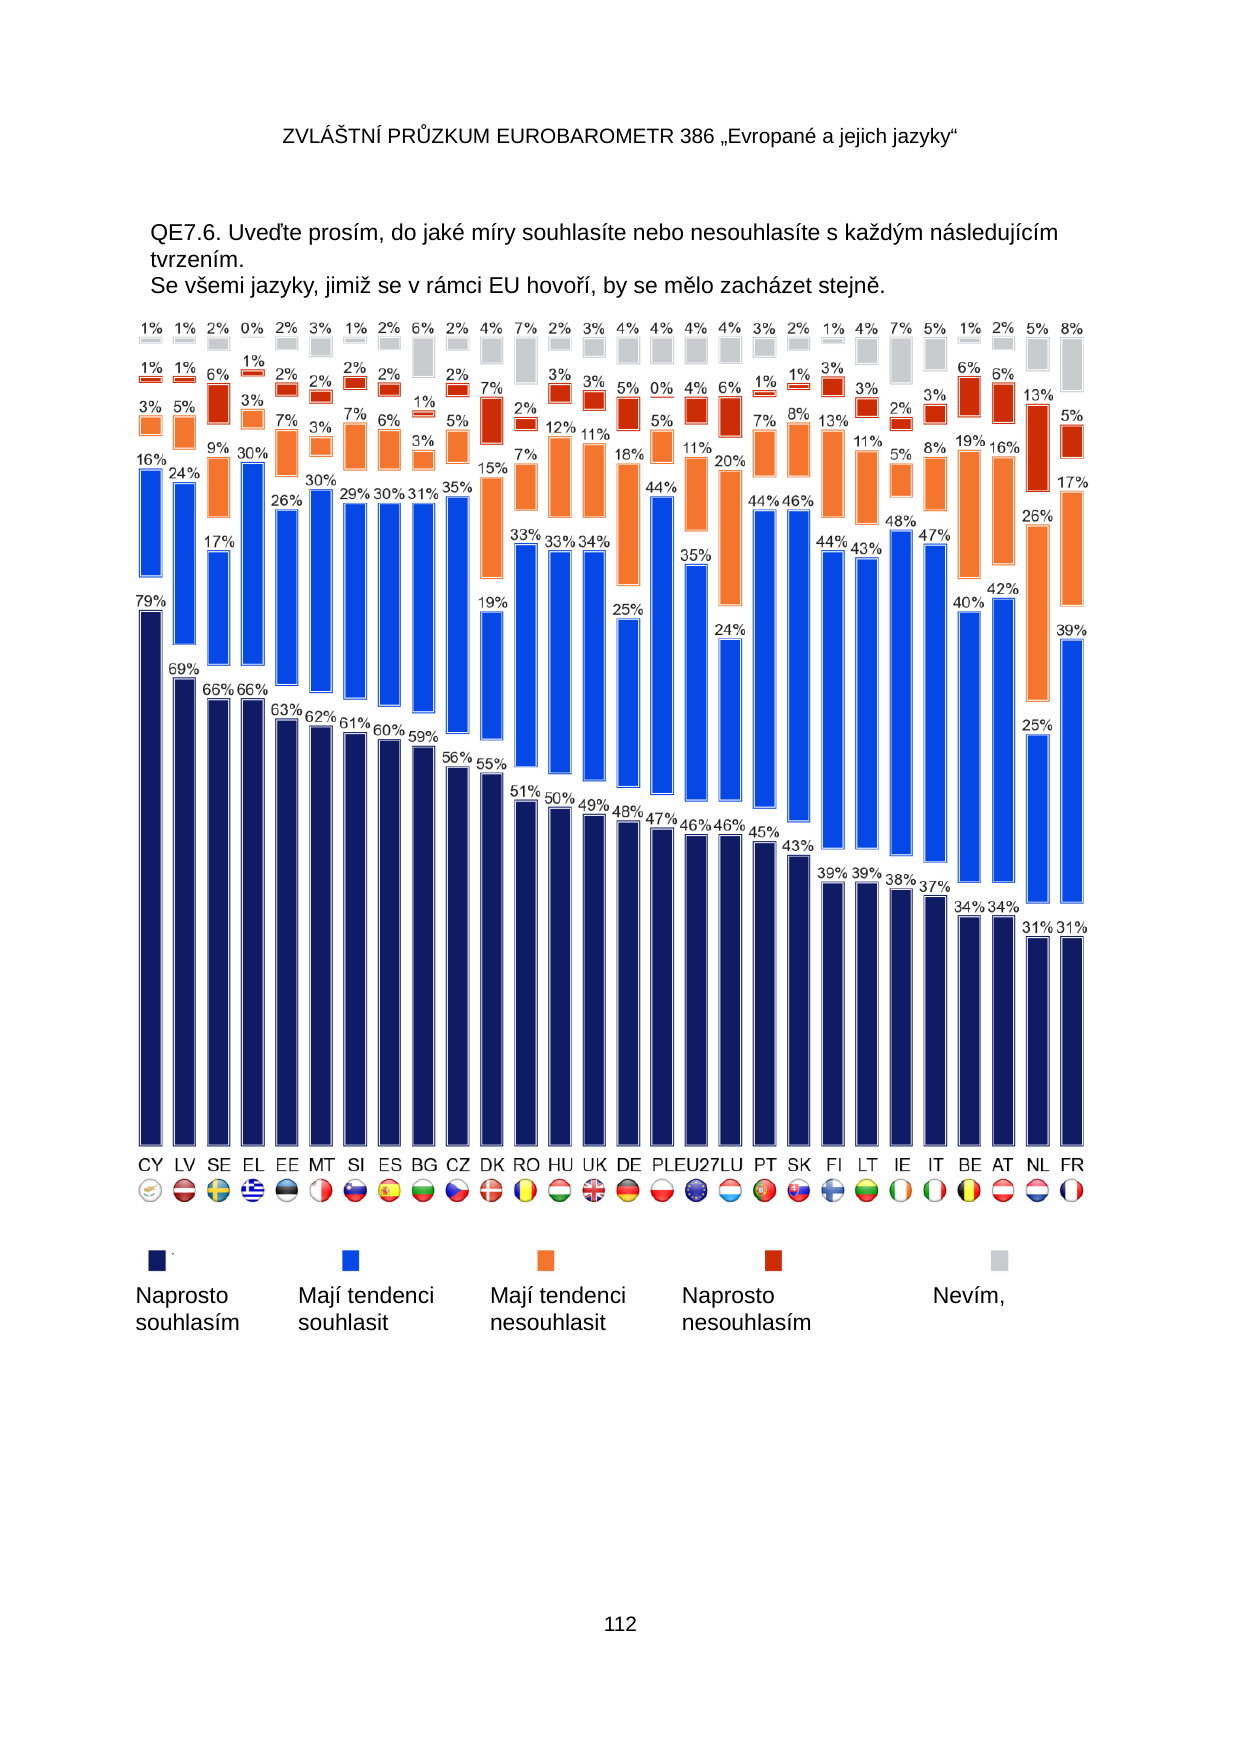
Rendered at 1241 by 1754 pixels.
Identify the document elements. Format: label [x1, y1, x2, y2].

picture [118, 311, 1096, 1209]
picture [135, 1237, 1111, 1277]
